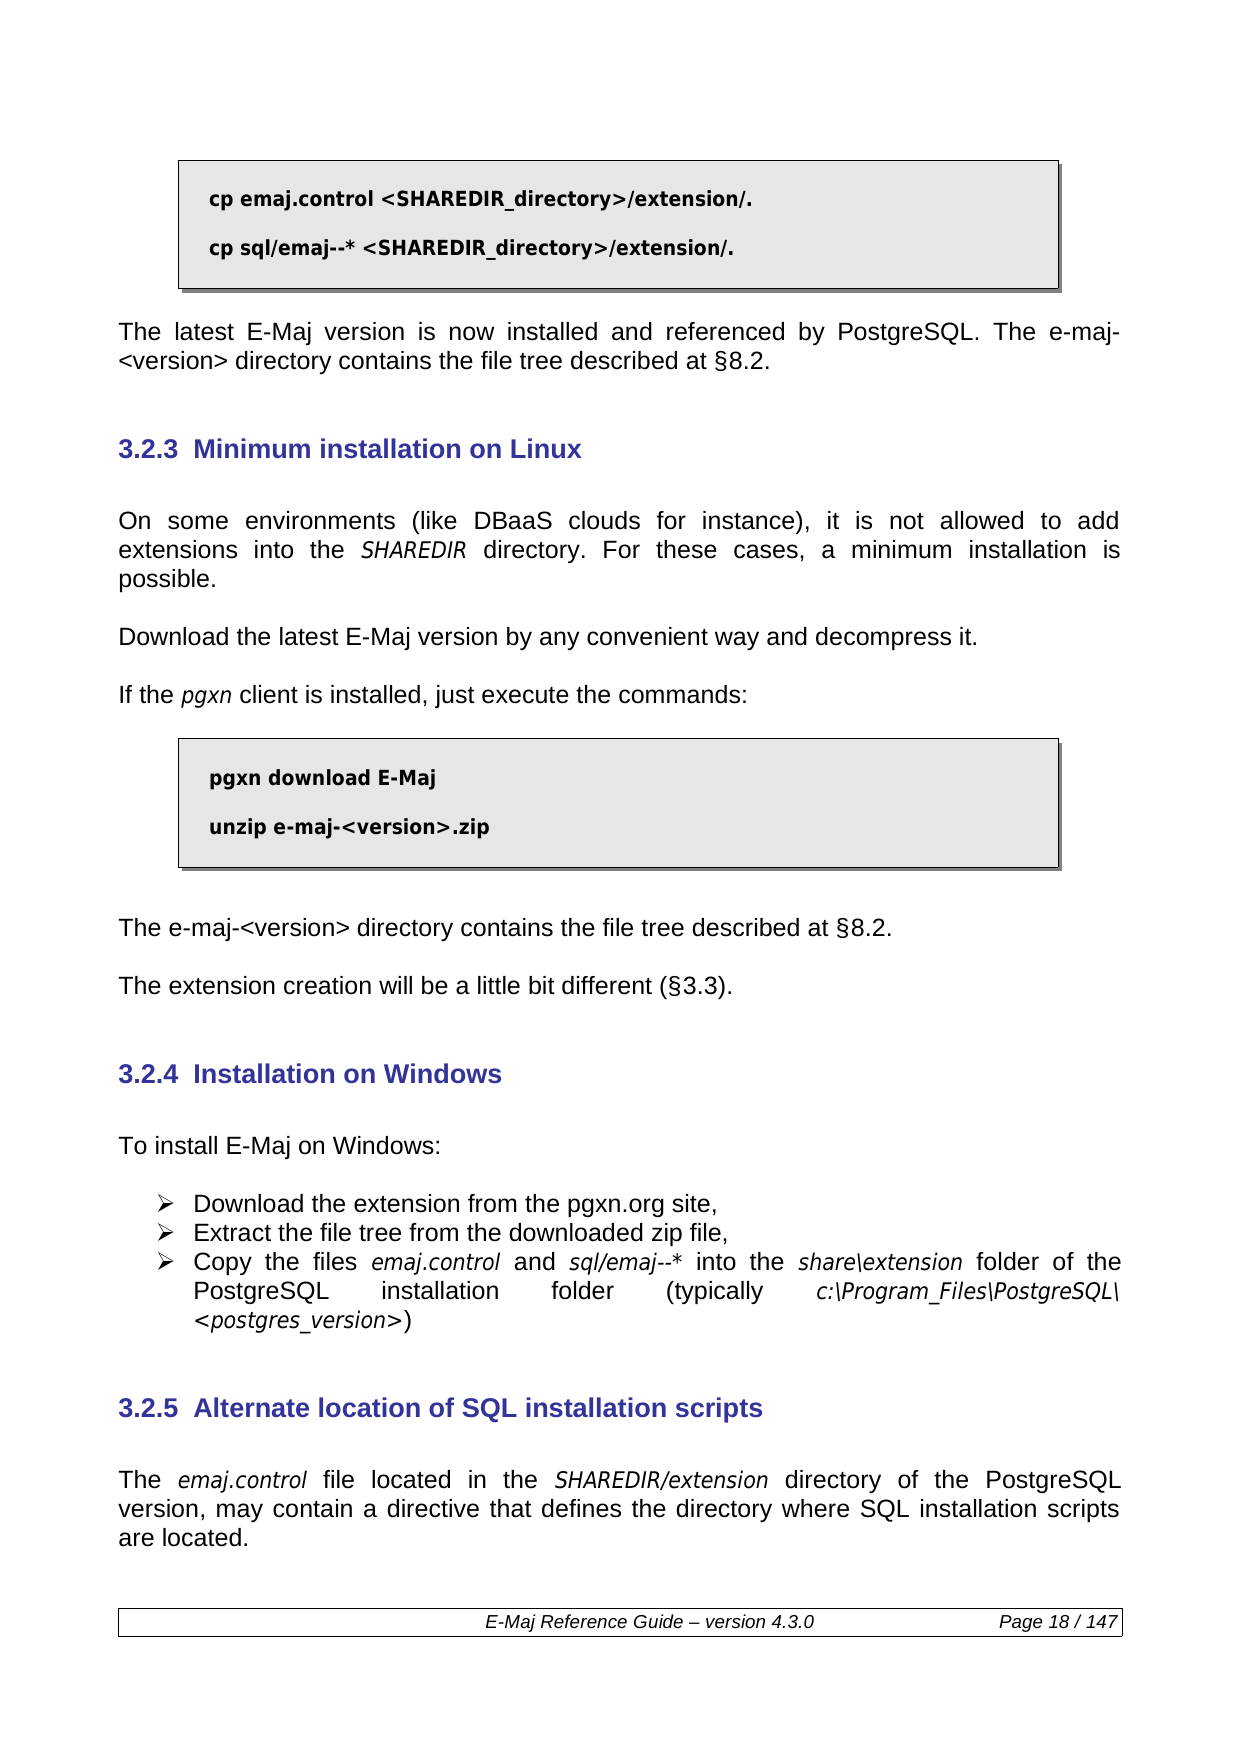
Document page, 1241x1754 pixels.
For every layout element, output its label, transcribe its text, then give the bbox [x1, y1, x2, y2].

text cp sql/emaj--* <SHAREDIR_directory>/extension/. [179, 233, 1058, 258]
text pgxn download E-Maj [179, 763, 1058, 787]
text The extension creation will be a little bit different (§3.3). [118, 971, 1122, 1000]
text To install E-Maj on Windows: [118, 1131, 1122, 1160]
list Copy the files emaj.control and sql/emaj--* into the share\extension folder of the PostgreSQL installation folder (typically c:\Program_Files\PostgreSQL\<postgres_version>) [156, 1247, 1122, 1334]
text If the pgxn client is installed, just execute the commands: [118, 680, 1122, 709]
text cp emaj.control <SHAREDIR_directory>/extension/. [179, 184, 1058, 209]
text The e-maj-<version> directory contains the file tree described at §8.2. [118, 913, 1122, 942]
text The emaj.control file located in the SHAREDIR/extension directory of the PostgreSQL version, may contain a directive that defines the directory where SQL installation scripts are located. [118, 1465, 1122, 1552]
list Extract the file tree from the downloaded zip file, [156, 1218, 1122, 1247]
text unzip e-maj-<version>.zip [179, 812, 1058, 836]
subtitle Installation on Windows [118, 1058, 1122, 1089]
subtitle Alternate location of SQL installation scripts [118, 1392, 1122, 1423]
list Download the extension from the pgxn.org site, [156, 1189, 1122, 1218]
text The latest E-Maj version is now installed and referenced by PostgreSQL. The e-maj-<version> directory contains the file tree described at §8.2. [118, 317, 1122, 375]
text On some environments (like DBaaS clouds for instance), it is not allowed to add extensions into the SHAREDIR directory. For these cases, a minimum installation is possible. [118, 506, 1122, 593]
text Download the latest E-Maj version by any convenient way and decompress it. [118, 622, 1122, 651]
subtitle Minimum installation on Linux [118, 433, 1122, 464]
